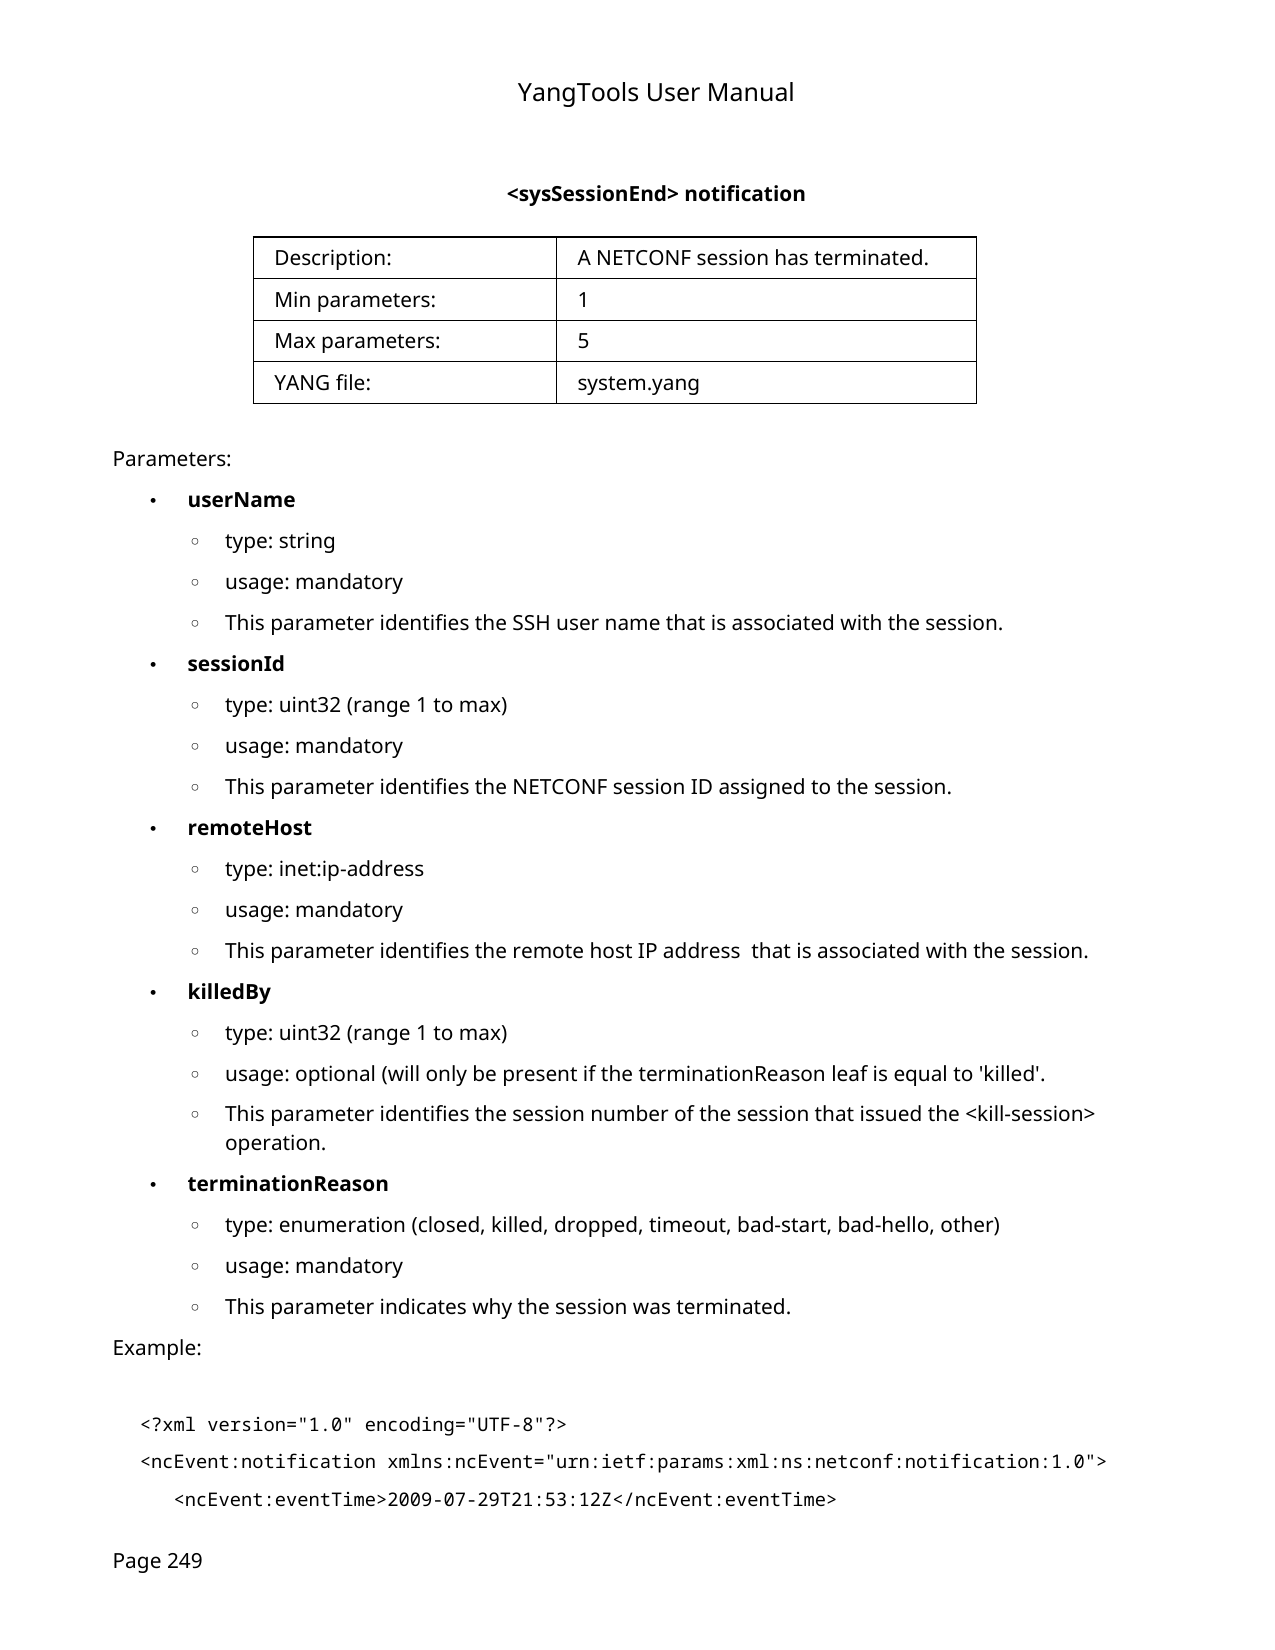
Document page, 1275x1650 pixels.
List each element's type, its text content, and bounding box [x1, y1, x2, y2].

list usage: optional (will only be present if the terminationReason leaf is equal to 'killed'. [187, 1059, 1200, 1087]
table_cell 5 [557, 321, 976, 361]
list type: uint32 (range 1 to max) [187, 690, 1200, 719]
list This parameter identifies the SSH user name that is associated with the session. [187, 608, 1200, 637]
table_cell Max parameters: [254, 321, 556, 361]
list This parameter identifies the NETCONF session ID assigned to the session. [187, 772, 1200, 801]
list This parameter identifies the remote host IP address that is associated with the session. [187, 936, 1200, 964]
list type: inet:ip-address [187, 854, 1200, 882]
subtitle <sysSessionEnd> notification [127, 179, 1185, 208]
list type: uint32 (range 1 to max) [187, 1018, 1200, 1046]
text Example: [112, 1333, 1200, 1361]
list remoteHost [150, 813, 1200, 841]
table_header Description: [254, 238, 556, 278]
list killedBy [150, 977, 1200, 1005]
list This parameter indicates why the session was terminated. [187, 1292, 1200, 1320]
list usage: mandatory [187, 731, 1200, 759]
table_cell Min parameters: [254, 279, 556, 319]
list This parameter identifies the session number of the session that issued the <kill-session> operation. [187, 1099, 1200, 1156]
list usage: mandatory [187, 567, 1200, 596]
list type: enumeration (closed, killed, dropped, timeout, bad-start, bad-hello, other) [187, 1210, 1200, 1238]
list usage: mandatory [187, 895, 1200, 923]
table_cell system.yang [557, 362, 976, 403]
list terminationReason [150, 1169, 1200, 1197]
list usage: mandatory [187, 1251, 1200, 1279]
table_cell 1 [557, 279, 976, 319]
text <ncEvent:notification xmlns:ncEvent="urn:ietf:params:xml:ns:netconf:notification:1.0"> [139, 1449, 1200, 1474]
text <ncEvent:eventTime>2009-07-29T21:53:12Z</ncEvent:eventTime> [139, 1486, 1200, 1512]
table_cell YANG file: [254, 362, 556, 403]
table_header A NETCONF session has terminated. [557, 238, 976, 278]
list userName [150, 486, 1200, 514]
text Parameters: [112, 444, 1200, 473]
list sessionId [150, 649, 1200, 678]
text <?xml version="1.0" encoding="UTF-8"?> [139, 1411, 1200, 1437]
list type: string [187, 526, 1200, 555]
